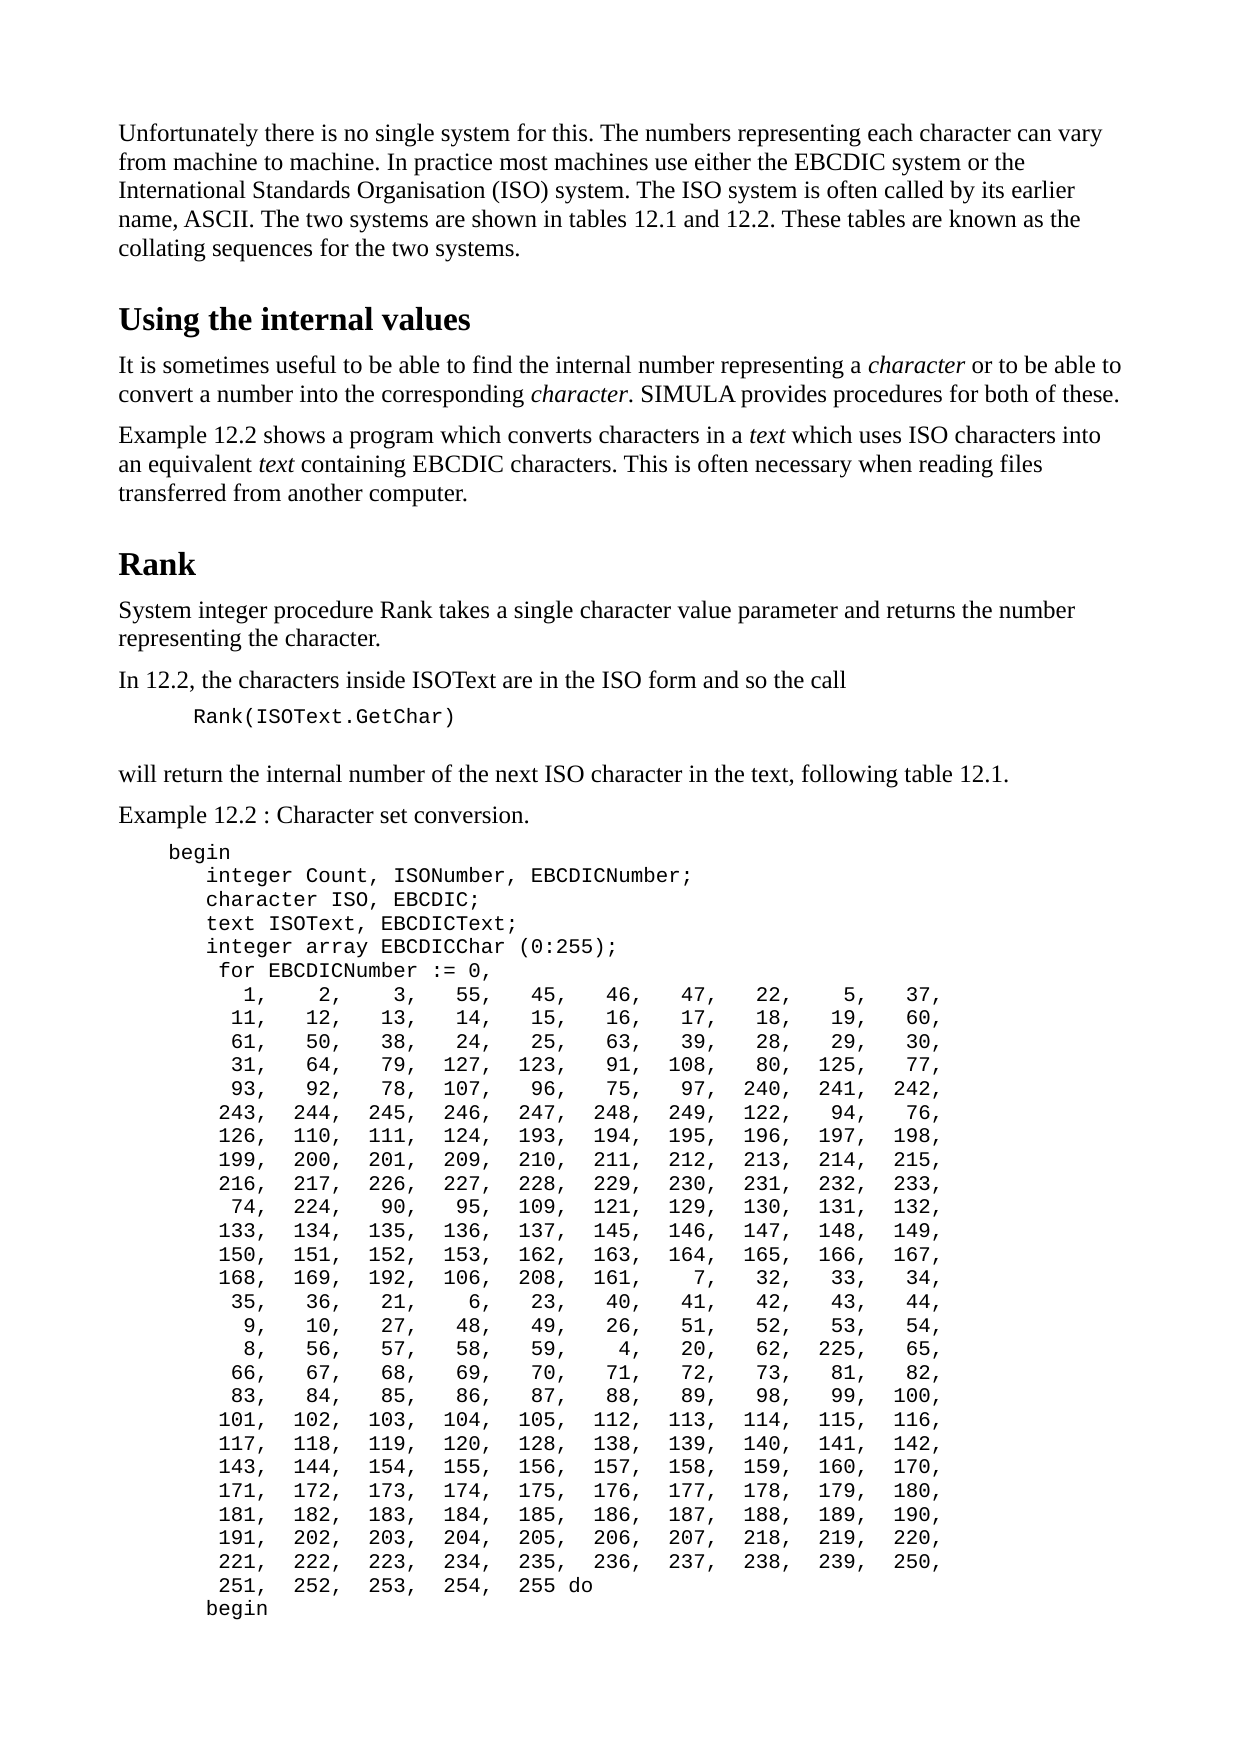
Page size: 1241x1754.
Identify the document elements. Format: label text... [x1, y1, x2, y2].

text 9, 10, 27, 48, 49, 26, 51, 52, 53, 54, [118, 1314, 1122, 1338]
text 8, 56, 57, 58, 59, 4, 20, 62, 225, 65, [118, 1338, 1122, 1362]
text text ISOText, EBCDICText; [118, 913, 1122, 936]
text 181, 182, 183, 184, 185, 186, 187, 188, 189, 190, [118, 1504, 1122, 1527]
text System integer procedure Rank takes a single character value parameter and returns the number representing the character. [118, 595, 1122, 652]
text integer Count, ISONumber, EBCDICNumber; [118, 865, 1122, 889]
text In 12.2, the characters inside ISOText are in the ISO form and so the call [118, 665, 1122, 693]
subtitle Rank [118, 544, 1122, 582]
text 93, 92, 78, 107, 96, 75, 97, 240, 241, 242, [118, 1078, 1122, 1102]
text will return the internal number of the next ISO character in the text, following table 12.1. [118, 759, 1122, 788]
text begin [118, 842, 1122, 865]
text 1, 2, 3, 55, 45, 46, 47, 22, 5, 37, [118, 983, 1122, 1007]
text 31, 64, 79, 127, 123, 91, 108, 80, 125, 77, [118, 1054, 1122, 1078]
text begin [118, 1598, 1122, 1622]
text Rank(ISOText.GetChar) [118, 706, 1122, 730]
text 216, 217, 226, 227, 228, 229, 230, 231, 232, 233, [118, 1173, 1122, 1196]
text 35, 36, 21, 6, 23, 40, 41, 42, 43, 44, [118, 1291, 1122, 1314]
text 66, 67, 68, 69, 70, 71, 72, 73, 81, 82, [118, 1362, 1122, 1386]
text 101, 102, 103, 104, 105, 112, 113, 114, 115, 116, [118, 1409, 1122, 1433]
text character ISO, EBCDIC; [118, 889, 1122, 913]
text 11, 12, 13, 14, 15, 16, 17, 18, 19, 60, [118, 1007, 1122, 1031]
text 221, 222, 223, 234, 235, 236, 237, 238, 239, 250, [118, 1551, 1122, 1575]
text 150, 151, 152, 153, 162, 163, 164, 165, 166, 167, [118, 1244, 1122, 1267]
text 171, 172, 173, 174, 175, 176, 177, 178, 179, 180, [118, 1480, 1122, 1504]
text 243, 244, 245, 246, 247, 248, 249, 122, 94, 76, [118, 1102, 1122, 1125]
text 83, 84, 85, 86, 87, 88, 89, 98, 99, 100, [118, 1386, 1122, 1409]
text 133, 134, 135, 136, 137, 145, 146, 147, 148, 149, [118, 1220, 1122, 1244]
text 61, 50, 38, 24, 25, 63, 39, 28, 29, 30, [118, 1031, 1122, 1054]
text 168, 169, 192, 106, 208, 161, 7, 32, 33, 34, [118, 1267, 1122, 1291]
text 126, 110, 111, 124, 193, 194, 195, 196, 197, 198, [118, 1125, 1122, 1149]
text It is sometimes useful to be able to find the internal number representing a character or to be able to convert a number into the corresponding character. SIMULA provides procedures for both of these. [118, 350, 1122, 408]
text Example 12.2 shows a program which converts characters in a text which uses ISO characters into an equivalent text containing EBCDIC characters. This is often necessary when reading files transferred from another computer. [118, 420, 1122, 506]
text 199, 200, 201, 209, 210, 211, 212, 213, 214, 215, [118, 1149, 1122, 1173]
text integer array EBCDICChar (0:255); [118, 936, 1122, 960]
text 74, 224, 90, 95, 109, 121, 129, 130, 131, 132, [118, 1196, 1122, 1220]
text 143, 144, 154, 155, 156, 157, 158, 159, 160, 170, [118, 1456, 1122, 1480]
text 251, 252, 253, 254, 255 do [118, 1575, 1122, 1598]
text Unfortunately there is no single system for this. The numbers representing each character can vary from machine to machine. In practice most machines use either the EBCDIC system or the International Standards Organisation (ISO) system. The ISO system is often called by its earlier name, ASCII. The two systems are shown in tables 12.1 and 12.2. These tables are known as the collating sequences for the two systems. [118, 118, 1122, 262]
text 191, 202, 203, 204, 205, 206, 207, 218, 219, 220, [118, 1527, 1122, 1551]
text for EBCDICNumber := 0, [118, 960, 1122, 983]
text Example 12.2 : Character set conversion. [118, 800, 1122, 829]
text 117, 118, 119, 120, 128, 138, 139, 140, 141, 142, [118, 1433, 1122, 1456]
subtitle Using the internal values [118, 299, 1122, 338]
